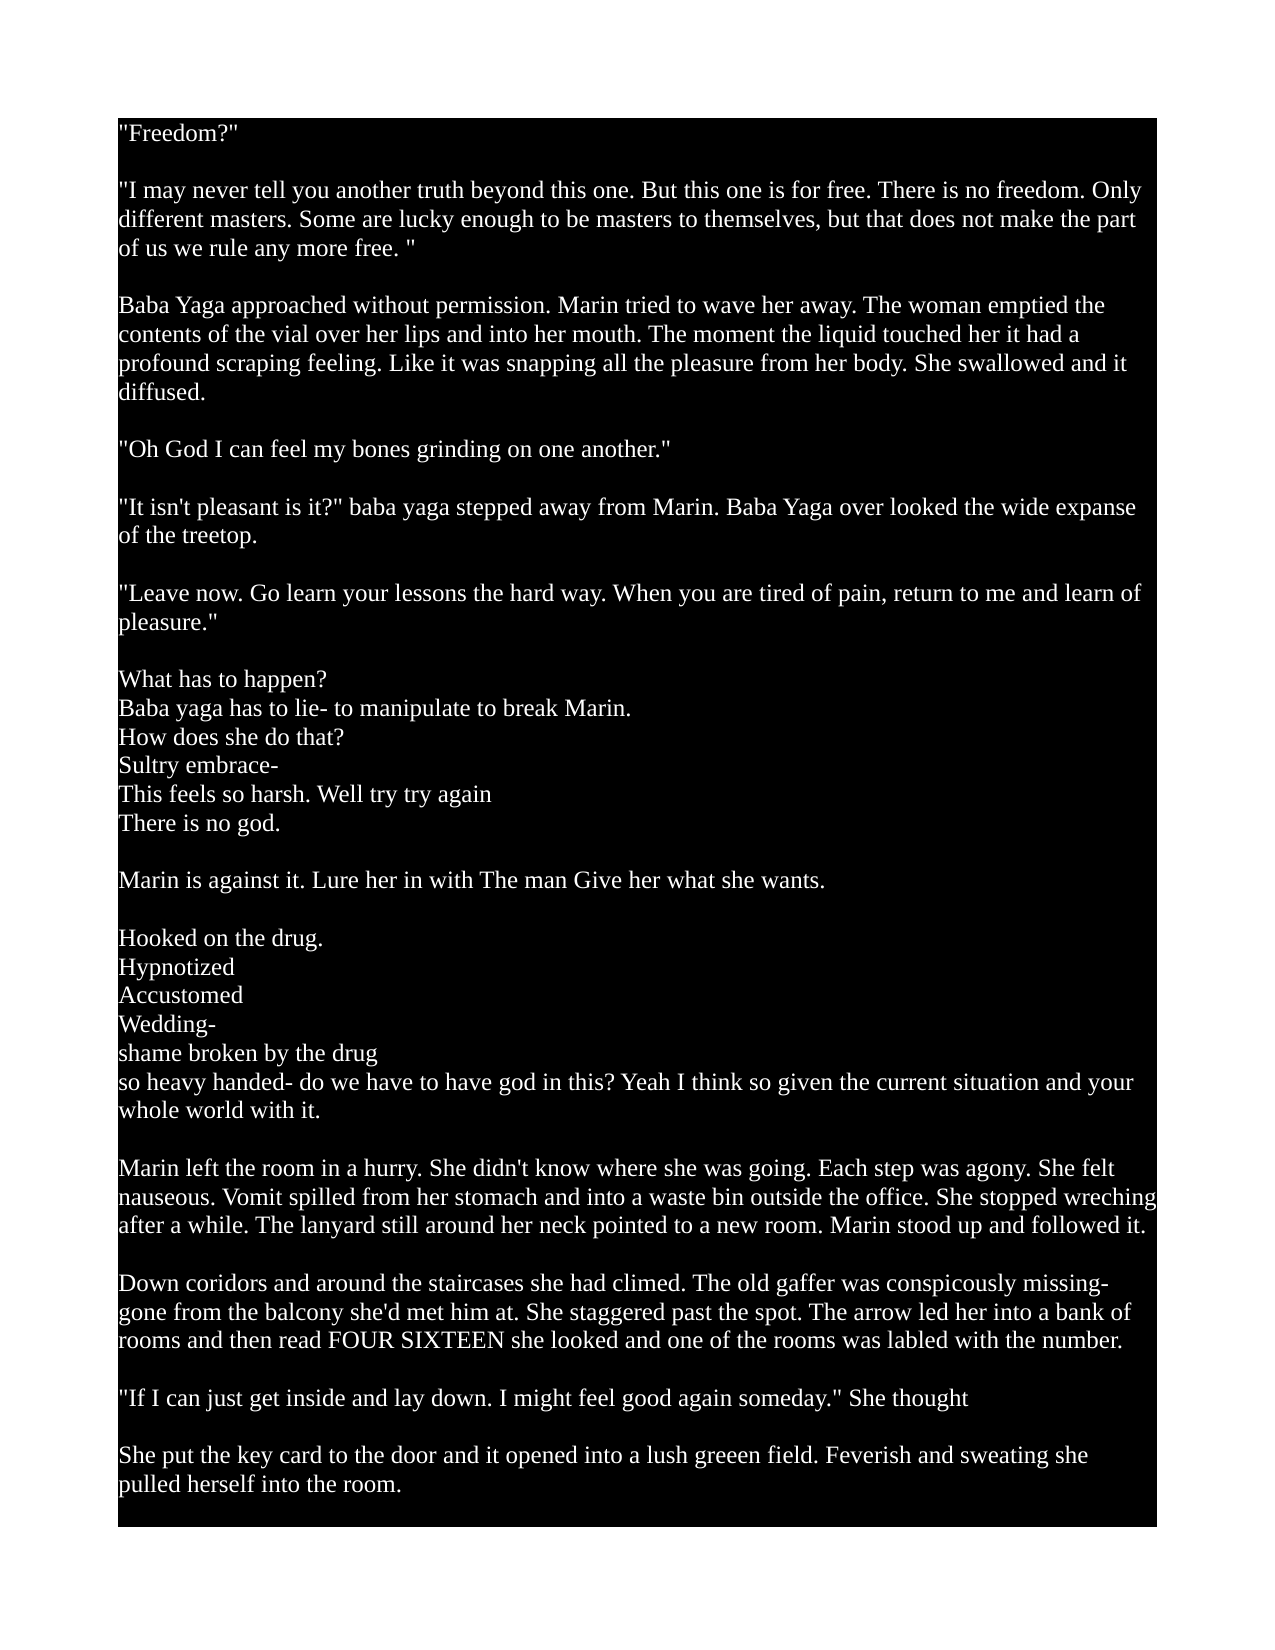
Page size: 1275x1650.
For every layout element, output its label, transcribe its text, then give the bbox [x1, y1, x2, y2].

text This feels so harsh. Well try try again [118, 779, 1157, 808]
text There is no god. [118, 808, 1157, 866]
text Wedding- [118, 1009, 1157, 1038]
text "It isn't pleasant is it?" baba yaga stepped away from Marin. Baba Yaga over looked the wide expanse of the treetop. [118, 492, 1157, 549]
text "Leave now. Go learn your lessons the hard way. When you are tired of pain, return to me and learn of pleasure." [118, 578, 1157, 636]
text Down coridors and around the staircases she had climed. The old gaffer was conspicously missing- gone from the balcony she'd met him at. She staggered past the spot. The arrow led her into a bank of rooms and then read FOUR SIXTEEN she looked and one of the rooms was labled with the number. [118, 1268, 1157, 1354]
text "If I can just get inside and lay down. I might feel good again someday." She thought She put the key card to the door and it opened into a lush greeen field. Feverish and sweating she pulled herself into the room. [118, 1383, 1157, 1527]
text Sultry embrace- [118, 751, 1157, 779]
text How does she do that? [118, 722, 1157, 751]
text Hooked on the drug. [118, 923, 1157, 952]
text so heavy handed- do we have to have god in this? Yeah I think so given the current situation and your whole world with it. [118, 1067, 1157, 1153]
text shame broken by the drug [118, 1038, 1157, 1067]
text Marin is against it. Lure her in with The man Give her what she wants. [118, 866, 1157, 894]
text Baba Yaga approached without permission. Marin tried to wave her away. The woman emptied the contents of the vial over her lips and into her mouth. The moment the liquid touched her it had a profound scraping feeling. Like it was snapping all the pleasure from her body. She swallowed and it diffused. "Oh God I can feel my bones grinding on one another." [118, 291, 1157, 463]
text Hypnotized [118, 952, 1157, 981]
text "Freedom?" "I may never tell you another truth beyond this one. But this one is for free. There is no freedom. Only different masters. Some are lucky enough to be masters to themselves, but that does not make the part of us we rule any more free. " [118, 118, 1157, 262]
text Accustomed [118, 981, 1157, 1009]
text Marin left the room in a hurry. She didn't know where she was going. Each step was agony. She felt nauseous. Vomit spilled from her stomach and into a waste bin outside the office. She stopped wreching after a while. The lanyard still around her neck pointed to a new room. Marin stood up and followed it. [118, 1153, 1157, 1239]
text What has to happen? Baba yaga has to lie- to manipulate to break Marin. [118, 664, 1157, 722]
